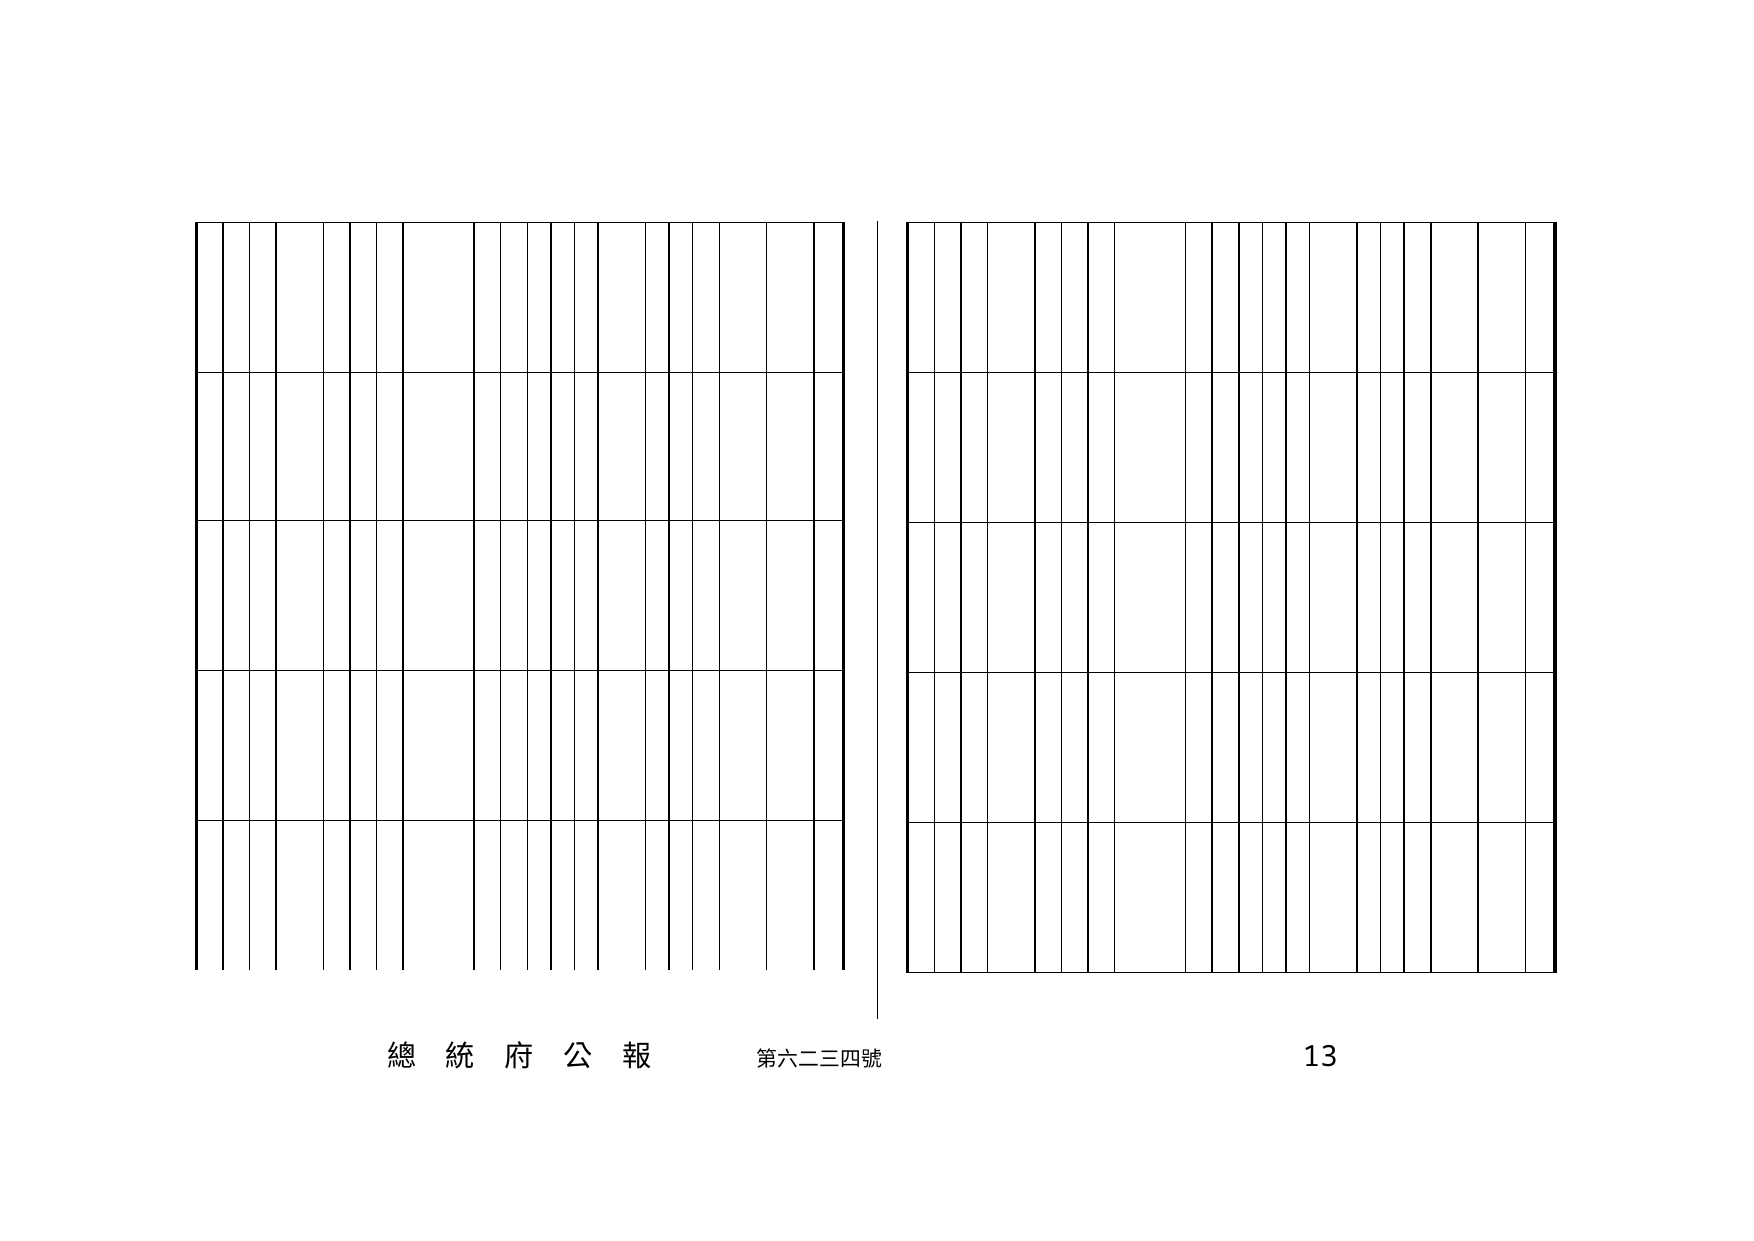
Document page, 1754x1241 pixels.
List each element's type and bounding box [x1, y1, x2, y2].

table_cell [790, 223, 813, 372]
table_cell [1454, 223, 1477, 372]
table_cell [575, 521, 597, 669]
table_cell [475, 223, 500, 372]
table_cell [767, 373, 790, 519]
table_cell [1213, 223, 1238, 372]
table_cell [1186, 373, 1211, 522]
table_cell [988, 823, 1011, 972]
table_cell [962, 673, 987, 822]
table_cell [1310, 523, 1333, 672]
table_cell [670, 373, 692, 519]
table_cell [528, 223, 550, 372]
table_cell [475, 373, 500, 519]
table_cell [646, 521, 668, 669]
table_cell [1138, 673, 1162, 822]
table_cell [1089, 523, 1114, 672]
table_cell [1405, 373, 1430, 522]
table_cell [1089, 223, 1114, 372]
table_cell [300, 223, 323, 372]
table_cell [1213, 523, 1238, 672]
table_cell [1479, 673, 1502, 822]
table_cell [324, 426, 349, 519]
table_cell [1162, 523, 1185, 672]
table_cell [720, 821, 743, 969]
table_cell [277, 223, 300, 372]
table_cell [1479, 523, 1502, 672]
table_cell [1186, 823, 1211, 972]
table_cell [1186, 673, 1211, 822]
table_cell [501, 671, 527, 819]
table_cell [622, 671, 645, 819]
table_cell [324, 223, 349, 372]
table_cell [351, 373, 376, 519]
table_cell [1392, 373, 1403, 522]
table_cell [277, 671, 300, 819]
table_cell [277, 373, 300, 519]
table_cell [1150, 373, 1185, 522]
table_cell [720, 373, 743, 519]
table_cell [646, 223, 668, 372]
table_cell [1263, 673, 1285, 822]
table_cell [475, 671, 500, 819]
table_cell [1432, 823, 1454, 972]
table_cell [1358, 673, 1380, 822]
table_cell [324, 821, 349, 969]
table_cell [909, 373, 934, 522]
table_cell [427, 671, 450, 819]
table_cell [1062, 673, 1087, 822]
table_cell [909, 223, 934, 372]
table_cell [1036, 223, 1061, 372]
table_cell [351, 223, 376, 372]
table_cell [1240, 373, 1262, 522]
table_cell [300, 821, 323, 969]
table_cell [1310, 673, 1333, 822]
table_cell [1432, 223, 1454, 372]
table_cell [1358, 373, 1380, 522]
table_cell [1333, 373, 1356, 522]
table_cell [743, 671, 766, 819]
table_cell [1011, 823, 1034, 972]
table_cell [1011, 523, 1034, 672]
table_cell [404, 223, 427, 372]
table_cell [720, 671, 743, 819]
table_cell [377, 821, 402, 969]
table_cell [1115, 373, 1150, 522]
table_cell [1162, 823, 1185, 972]
table_cell [1213, 673, 1238, 822]
table_cell [250, 821, 275, 969]
table_cell [1240, 673, 1262, 822]
table_cell [1432, 673, 1454, 822]
table_cell [450, 821, 473, 969]
table_cell [1432, 523, 1454, 672]
table_cell [351, 521, 376, 669]
table_cell [1526, 223, 1553, 372]
table_cell [1526, 523, 1553, 672]
table_cell [693, 223, 719, 372]
table_cell [1138, 523, 1162, 672]
table_cell [599, 821, 622, 969]
table_cell [475, 521, 500, 669]
table_cell [1287, 823, 1309, 972]
table_cell [1162, 673, 1185, 822]
table_cell [1432, 373, 1454, 522]
table_cell [1381, 523, 1403, 672]
table_cell [1405, 823, 1430, 972]
table_cell [815, 821, 842, 969]
table_cell [575, 223, 597, 372]
table_cell [300, 373, 323, 519]
table_cell [1526, 823, 1553, 972]
table_cell [1062, 823, 1087, 972]
table_cell [1479, 823, 1502, 972]
table_cell [552, 521, 574, 669]
table_cell [377, 521, 402, 669]
table_cell [1479, 223, 1502, 372]
table_cell [1089, 673, 1114, 822]
table_cell [224, 521, 249, 669]
table_cell [720, 521, 743, 669]
table_cell [351, 671, 376, 819]
table_cell [1287, 523, 1309, 672]
table_cell [1036, 673, 1061, 822]
table_cell [790, 821, 813, 969]
table_cell [1333, 673, 1356, 822]
table_cell [815, 521, 842, 669]
table_cell [404, 671, 427, 819]
table_cell [935, 523, 960, 672]
table_cell [988, 673, 1011, 822]
table_cell [575, 671, 597, 819]
table_cell [962, 223, 987, 372]
table_cell [1333, 223, 1356, 372]
table_cell [693, 821, 719, 969]
table_cell [575, 821, 597, 969]
table_cell [450, 223, 473, 372]
table_cell [790, 671, 813, 819]
table_cell [988, 373, 1011, 522]
table_cell [250, 671, 275, 819]
table_cell [1036, 523, 1061, 672]
table_cell [1381, 673, 1403, 822]
table_cell [693, 671, 719, 819]
table_cell [1287, 373, 1309, 522]
table_cell [1502, 823, 1525, 972]
table_cell [599, 671, 622, 819]
table_cell [1310, 373, 1333, 522]
table_cell [277, 821, 300, 969]
table_cell [528, 821, 550, 969]
table_cell [351, 821, 376, 969]
table_cell [935, 223, 960, 372]
table_cell [1405, 523, 1430, 672]
table_cell [1011, 673, 1034, 822]
table_cell [475, 821, 500, 969]
table_cell [1115, 223, 1138, 372]
table_cell [1115, 673, 1138, 822]
table_cell [1240, 823, 1262, 972]
table_cell [1454, 823, 1477, 972]
table_cell [1526, 673, 1553, 822]
table_cell [324, 521, 349, 669]
table_cell [1381, 373, 1392, 522]
table_cell [450, 671, 473, 819]
table_cell [790, 373, 813, 519]
table_cell [427, 373, 450, 519]
table_cell [1358, 223, 1380, 372]
table_cell [646, 821, 668, 969]
table_cell [622, 223, 645, 372]
table_cell [1089, 823, 1114, 972]
table_cell [1062, 223, 1087, 372]
table_cell [1263, 823, 1285, 972]
table_cell [1162, 223, 1185, 372]
table_cell [501, 373, 527, 519]
table_cell [224, 223, 249, 372]
table_cell [1186, 523, 1211, 672]
table_cell [1263, 223, 1285, 372]
table_cell [224, 821, 249, 969]
table_cell [1036, 373, 1061, 522]
table_cell [450, 373, 473, 519]
table_cell [622, 521, 645, 669]
table_cell [767, 521, 790, 669]
table_cell [1502, 523, 1525, 672]
table_cell [224, 373, 249, 519]
table_cell [1240, 523, 1262, 672]
table_cell [1454, 373, 1477, 522]
table_cell [935, 373, 960, 522]
table_cell [670, 521, 692, 669]
table_cell [1454, 673, 1477, 822]
table_cell [1502, 373, 1525, 522]
table_cell [1358, 523, 1380, 672]
table_cell [1115, 823, 1138, 972]
table_cell [670, 671, 692, 819]
table_cell [1526, 373, 1553, 522]
table_cell [552, 821, 574, 969]
table_cell [646, 671, 668, 819]
table_cell [790, 521, 813, 669]
table_cell [427, 223, 450, 372]
table_cell [909, 673, 934, 822]
table_cell [198, 223, 222, 372]
table_cell [1011, 223, 1034, 372]
table_cell [427, 821, 450, 969]
table_cell [1263, 373, 1285, 522]
table_cell [909, 523, 934, 672]
table_cell [1381, 823, 1403, 972]
table_cell [277, 521, 300, 669]
table_cell [377, 373, 402, 519]
table_cell [377, 223, 402, 372]
table_cell [962, 373, 987, 522]
table_cell [1062, 373, 1087, 522]
table_cell [1115, 523, 1138, 672]
table_cell [743, 223, 766, 372]
table_cell [575, 373, 597, 519]
table_cell [670, 821, 692, 969]
table_cell [720, 223, 743, 372]
table_cell [224, 671, 249, 819]
table_cell [250, 521, 275, 669]
table_cell [599, 373, 622, 519]
table_cell [693, 373, 719, 519]
table_cell [599, 223, 622, 372]
table_cell [670, 223, 692, 372]
table_cell [909, 823, 934, 972]
table_cell [1310, 823, 1333, 972]
table_cell [198, 521, 222, 669]
table_cell [1405, 673, 1430, 822]
table_cell [599, 521, 622, 669]
table_cell [1263, 523, 1285, 672]
table_cell [646, 373, 668, 519]
table_cell [404, 373, 427, 519]
table_cell [1358, 823, 1380, 972]
table_cell [250, 223, 275, 372]
table_cell [1213, 823, 1238, 972]
table_cell [324, 671, 349, 819]
table_cell [1138, 223, 1162, 372]
table_cell [935, 673, 960, 822]
table_cell [377, 671, 402, 819]
table_cell [1287, 673, 1309, 822]
table_cell [198, 373, 222, 519]
table_cell [1479, 373, 1502, 522]
table_cell [1036, 823, 1061, 972]
table_cell [528, 373, 550, 519]
table_cell [962, 523, 987, 672]
table_cell [1405, 223, 1430, 372]
table_cell [1454, 523, 1477, 672]
table_cell [743, 373, 766, 519]
table_cell [815, 671, 842, 819]
table_cell [427, 521, 450, 669]
table_cell [1186, 223, 1211, 372]
table_cell [988, 523, 1011, 672]
table_cell [404, 821, 427, 969]
table_cell [815, 373, 842, 519]
table_cell [743, 521, 766, 669]
table_cell [622, 373, 645, 519]
table_cell [552, 223, 574, 372]
table_cell [1011, 373, 1034, 522]
table_cell [935, 823, 960, 972]
table_cell [1381, 223, 1403, 372]
table_cell [501, 821, 527, 969]
table_cell [198, 821, 222, 969]
table_cell [300, 521, 323, 669]
table_cell [1062, 523, 1087, 672]
table_cell [693, 521, 719, 669]
table_cell [528, 521, 550, 669]
table_cell [767, 821, 790, 969]
table_cell [1502, 673, 1525, 822]
table_cell [528, 671, 550, 819]
table_cell [1310, 223, 1333, 372]
table_cell [743, 821, 766, 969]
table_cell [1240, 223, 1262, 372]
table_cell [501, 521, 527, 669]
table_cell [501, 223, 527, 372]
table_cell [1138, 823, 1162, 972]
table_cell [198, 671, 222, 819]
table_cell [622, 821, 645, 969]
table_cell [1502, 223, 1525, 372]
table_cell [815, 223, 842, 372]
table_cell [1287, 223, 1309, 372]
table_cell [1333, 523, 1356, 672]
table_cell [300, 671, 323, 819]
table_cell [552, 373, 574, 519]
table_cell [988, 223, 1011, 372]
table_cell [404, 521, 427, 669]
table_cell [1333, 823, 1356, 972]
table_cell [552, 671, 574, 819]
table_cell [250, 373, 275, 519]
table_cell [767, 223, 790, 372]
table_cell [1089, 373, 1114, 522]
table_cell [450, 521, 473, 669]
table_cell [767, 671, 790, 819]
table_cell [962, 823, 987, 972]
table_cell [324, 373, 349, 426]
table_cell [1213, 373, 1238, 522]
